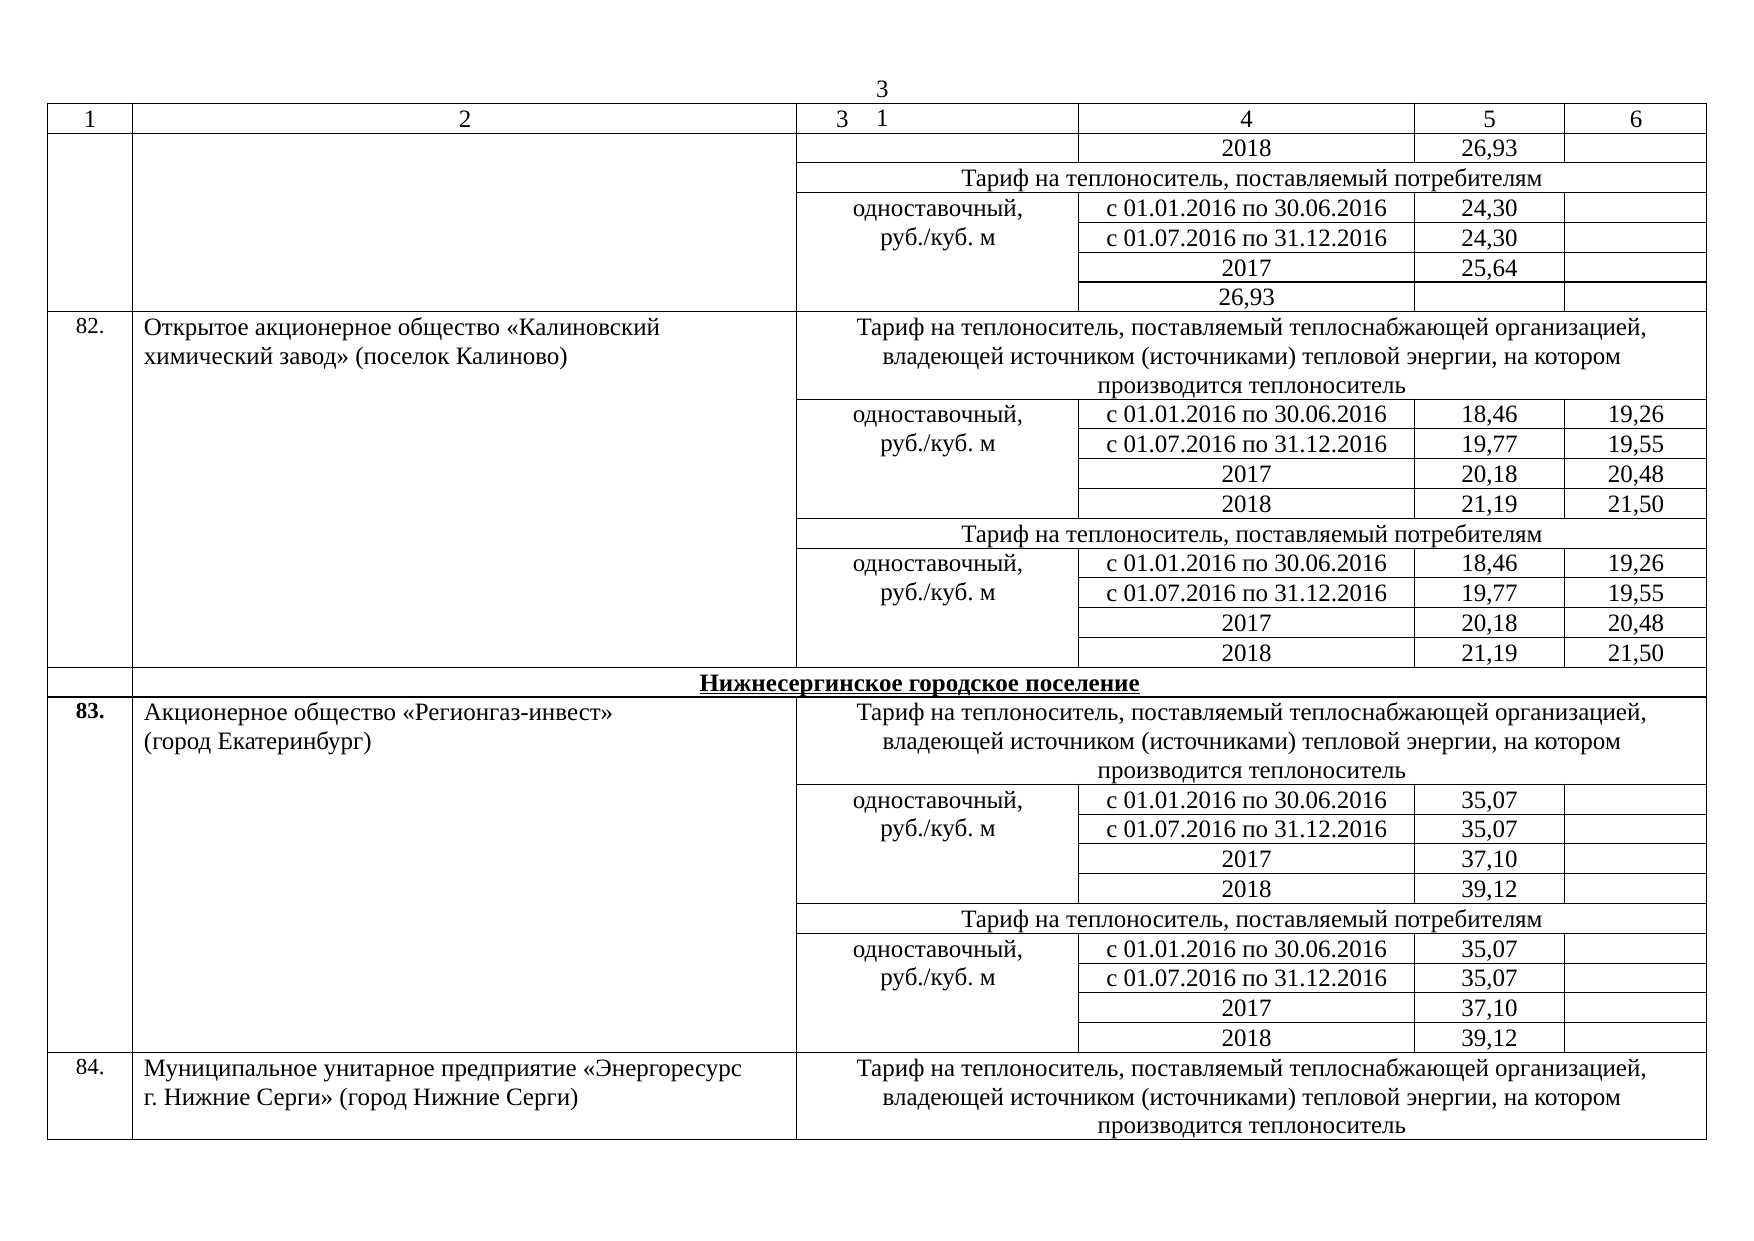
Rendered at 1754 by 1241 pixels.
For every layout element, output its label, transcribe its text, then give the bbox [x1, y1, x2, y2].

table_cell 2017 [1079, 459, 1414, 488]
table_cell 35,07 [1415, 815, 1564, 843]
table_header 6 [1565, 104, 1706, 132]
table_cell 18,46 [1415, 400, 1564, 428]
table_cell [1565, 193, 1706, 222]
table_cell одноставочный, руб./куб. м [797, 400, 1078, 518]
table_cell Нижнесергинское городское поселение [133, 668, 1706, 696]
table_cell [48, 668, 132, 696]
table_cell с 01.07.2016 по 31.12.2016 [1079, 429, 1414, 458]
table_cell [48, 312, 132, 667]
table_cell [1565, 283, 1706, 311]
table_cell 37,10 [1415, 844, 1564, 873]
table_cell 35,07 [1415, 785, 1564, 813]
table_cell с 01.07.2016 по 31.12.2016 [1079, 964, 1414, 992]
table_cell 24,30 [1415, 223, 1564, 252]
table_cell 37,10 [1415, 993, 1564, 1022]
table_cell 21,19 [1415, 489, 1564, 518]
table_cell с 01.01.2016 по 30.06.2016 [1079, 934, 1414, 962]
table_cell 35,07 [1415, 934, 1564, 962]
table_cell [1565, 993, 1706, 1022]
table_cell с 01.07.2016 по 31.12.2016 [1079, 223, 1414, 252]
table_cell 25,64 [1415, 253, 1564, 281]
table_cell Тариф на теплоноситель, поставляемый потребителям [797, 163, 1706, 192]
table_cell [1565, 253, 1706, 281]
table_cell [1565, 785, 1706, 813]
table_cell [48, 1053, 132, 1139]
table_cell 19,26 [1565, 400, 1706, 428]
table_cell Тариф на теплоноситель, поставляемый потребителям [797, 904, 1706, 933]
table_header 1 [48, 104, 132, 132]
table_cell 19,55 [1565, 578, 1706, 607]
table_cell [133, 134, 796, 311]
table_cell Открытое акционерное общество «Калиновский химический завод» (поселок Калиново) [133, 312, 796, 667]
table_cell 26,93 [1079, 283, 1414, 311]
table_cell 20,18 [1415, 608, 1564, 637]
table_cell с 01.01.2016 по 30.06.2016 [1079, 193, 1414, 222]
table_cell 21,50 [1565, 638, 1706, 667]
table_cell Тариф на теплоноситель, поставляемый теплоснабжающей организацией, владеющей источником (источниками) тепловой энергии, на котором производится теплоноситель [797, 1053, 1706, 1139]
table_cell одноставочный, руб./куб. м [797, 785, 1078, 903]
table_cell 39,12 [1415, 874, 1564, 903]
table_cell [1565, 1023, 1706, 1052]
table_cell одноставочный, руб./куб. м [797, 193, 1078, 311]
table_header 5 [1415, 104, 1564, 132]
table_cell 21,50 [1565, 489, 1706, 518]
table_cell 2018 [1079, 489, 1414, 518]
table_cell 2017 [1079, 253, 1414, 281]
table_cell 20,48 [1565, 459, 1706, 488]
table_header 3 [797, 104, 1078, 132]
table_header 2 [133, 104, 796, 132]
table_cell 19,77 [1415, 578, 1564, 607]
table_cell 20,48 [1565, 608, 1706, 637]
table_cell 2018 [1079, 134, 1414, 162]
table_cell [48, 698, 132, 1052]
table_cell 39,12 [1415, 1023, 1564, 1052]
table_cell 35,07 [1415, 964, 1564, 992]
table_cell 19,77 [1415, 429, 1564, 458]
table_cell [48, 134, 132, 311]
table_cell [1415, 283, 1564, 311]
table_cell [1565, 964, 1706, 992]
table_cell 19,55 [1565, 429, 1706, 458]
table_cell [797, 134, 1078, 162]
table_cell [1565, 815, 1706, 843]
table_cell [1565, 223, 1706, 252]
table_cell с 01.07.2016 по 31.12.2016 [1079, 815, 1414, 843]
table_cell Муниципальное унитарное предприятие «Энергоресурс г. Нижние Серги» (город Нижние Серги) [133, 1053, 796, 1139]
table_cell 2018 [1079, 1023, 1414, 1052]
table_cell Тариф на теплоноситель, поставляемый теплоснабжающей организацией, владеющей источником (источниками) тепловой энергии, на котором производится теплоноситель [797, 312, 1706, 398]
table_cell [1565, 934, 1706, 962]
table_cell [1565, 844, 1706, 873]
table_cell 18,46 [1415, 549, 1564, 577]
table_cell с 01.01.2016 по 30.06.2016 [1079, 549, 1414, 577]
table_cell с 01.07.2016 по 31.12.2016 [1079, 578, 1414, 607]
table_cell Тариф на теплоноситель, поставляемый потребителям [797, 519, 1706, 547]
table_cell 2017 [1079, 993, 1414, 1022]
table_cell 24,30 [1415, 193, 1564, 222]
table_cell одноставочный, руб./куб. м [797, 549, 1078, 667]
table_cell с 01.01.2016 по 30.06.2016 [1079, 400, 1414, 428]
table_cell Акционерное общество «Регионгаз-инвест» (город Екатеринбург) [133, 698, 796, 1052]
table_cell [1565, 134, 1706, 162]
table_cell 19,26 [1565, 549, 1706, 577]
table_cell [1565, 874, 1706, 903]
table_cell 2018 [1079, 874, 1414, 903]
table_cell Тариф на теплоноситель, поставляемый теплоснабжающей организацией, владеющей источником (источниками) тепловой энергии, на котором производится теплоноситель [797, 698, 1706, 784]
table_cell 21,19 [1415, 638, 1564, 667]
table_cell 2017 [1079, 608, 1414, 637]
table_cell 20,18 [1415, 459, 1564, 488]
table_cell с 01.01.2016 по 30.06.2016 [1079, 785, 1414, 813]
table_cell 26,93 [1415, 134, 1564, 162]
table_cell одноставочный, руб./куб. м [797, 934, 1078, 1052]
table_header 4 [1079, 104, 1414, 132]
table_cell 2017 [1079, 844, 1414, 873]
table_cell 2018 [1079, 638, 1414, 667]
